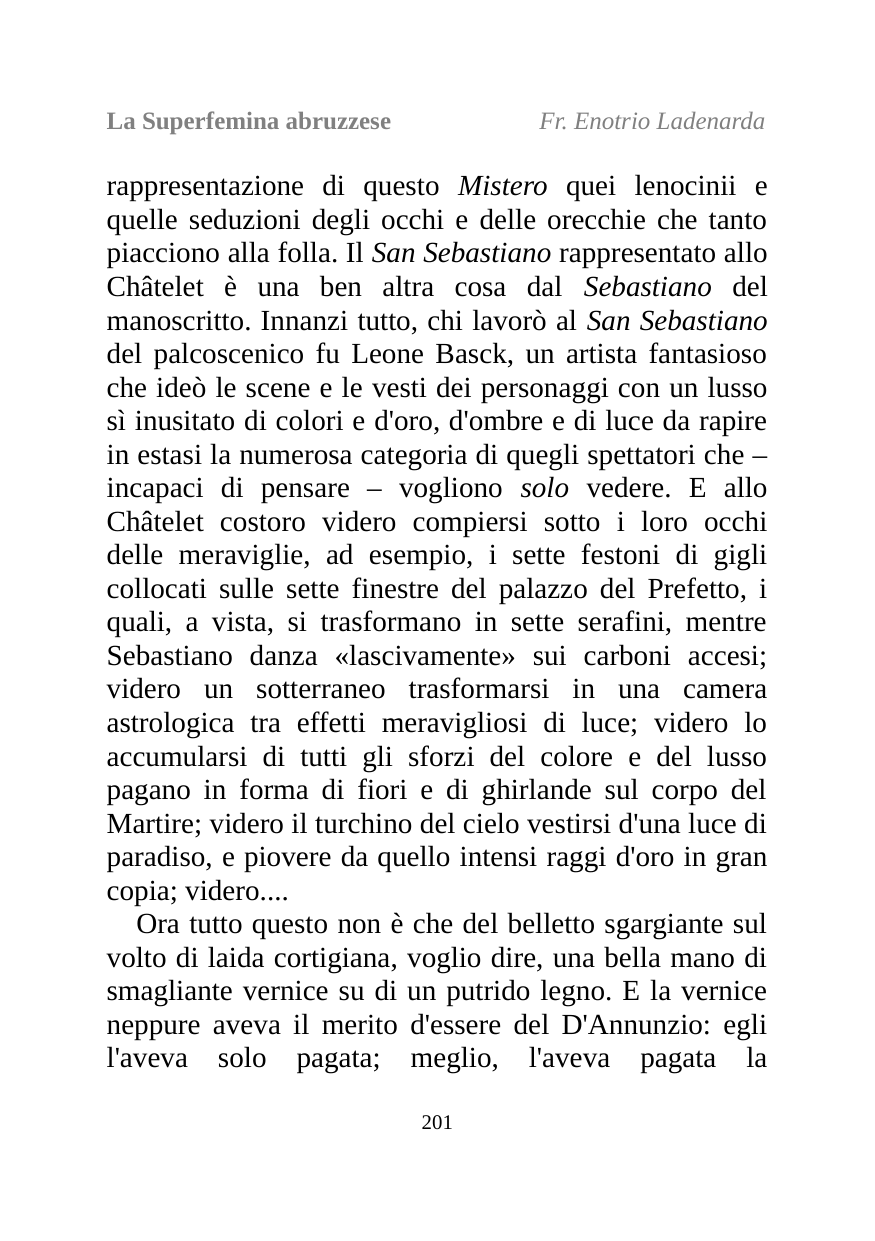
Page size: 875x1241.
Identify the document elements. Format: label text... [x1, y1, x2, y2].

text rappresentazione di questo Mistero quei lenocinii e quelle seduzioni degli occhi e delle orecchie che tanto piacciono alla folla. Il San Sebastiano rappresentato allo Châtelet è una ben altra cosa dal Sebastiano del manoscritto. Innanzi tutto, chi lavorò al San Sebastiano del palcoscenico fu Leone Basck, un artista fantasioso che ideò le scene e le vesti dei personaggi con un lusso sì inusitato di colori e d'oro, d'ombre e di luce da rapire in estasi la numerosa categoria di quegli spettatori che – incapaci di pensare – vogliono solo vedere. E allo Châtelet costoro videro compiersi sotto i loro occhi delle meraviglie, ad esempio, i sette festoni di gigli collocati sulle sette finestre del palazzo del Prefetto, i quali, a vista, si trasformano in sette serafini, mentre Sebastiano danza «lascivamente» sui carboni accesi; videro un sotterraneo trasformarsi in una camera astrologica tra effetti meravigliosi di luce; videro lo accumularsi di tutti gli sforzi del colore e del lusso pagano in forma di fiori e di ghirlande sul corpo del Martire; videro il turchino del cielo vestirsi d'una luce di paradiso, e piovere da quello intensi raggi d'oro in gran copia; videro.... [106, 168, 768, 906]
text Ora tutto questo non è che del belletto sgargiante sul volto di laida cortigiana, voglio dire, una bella mano di smagliante vernice su di un putrido legno. E la vernice neppure aveva il merito d'essere del D'Annunzio: egli l'aveva solo pagata; meglio, l'aveva pagata la [106, 906, 768, 1074]
